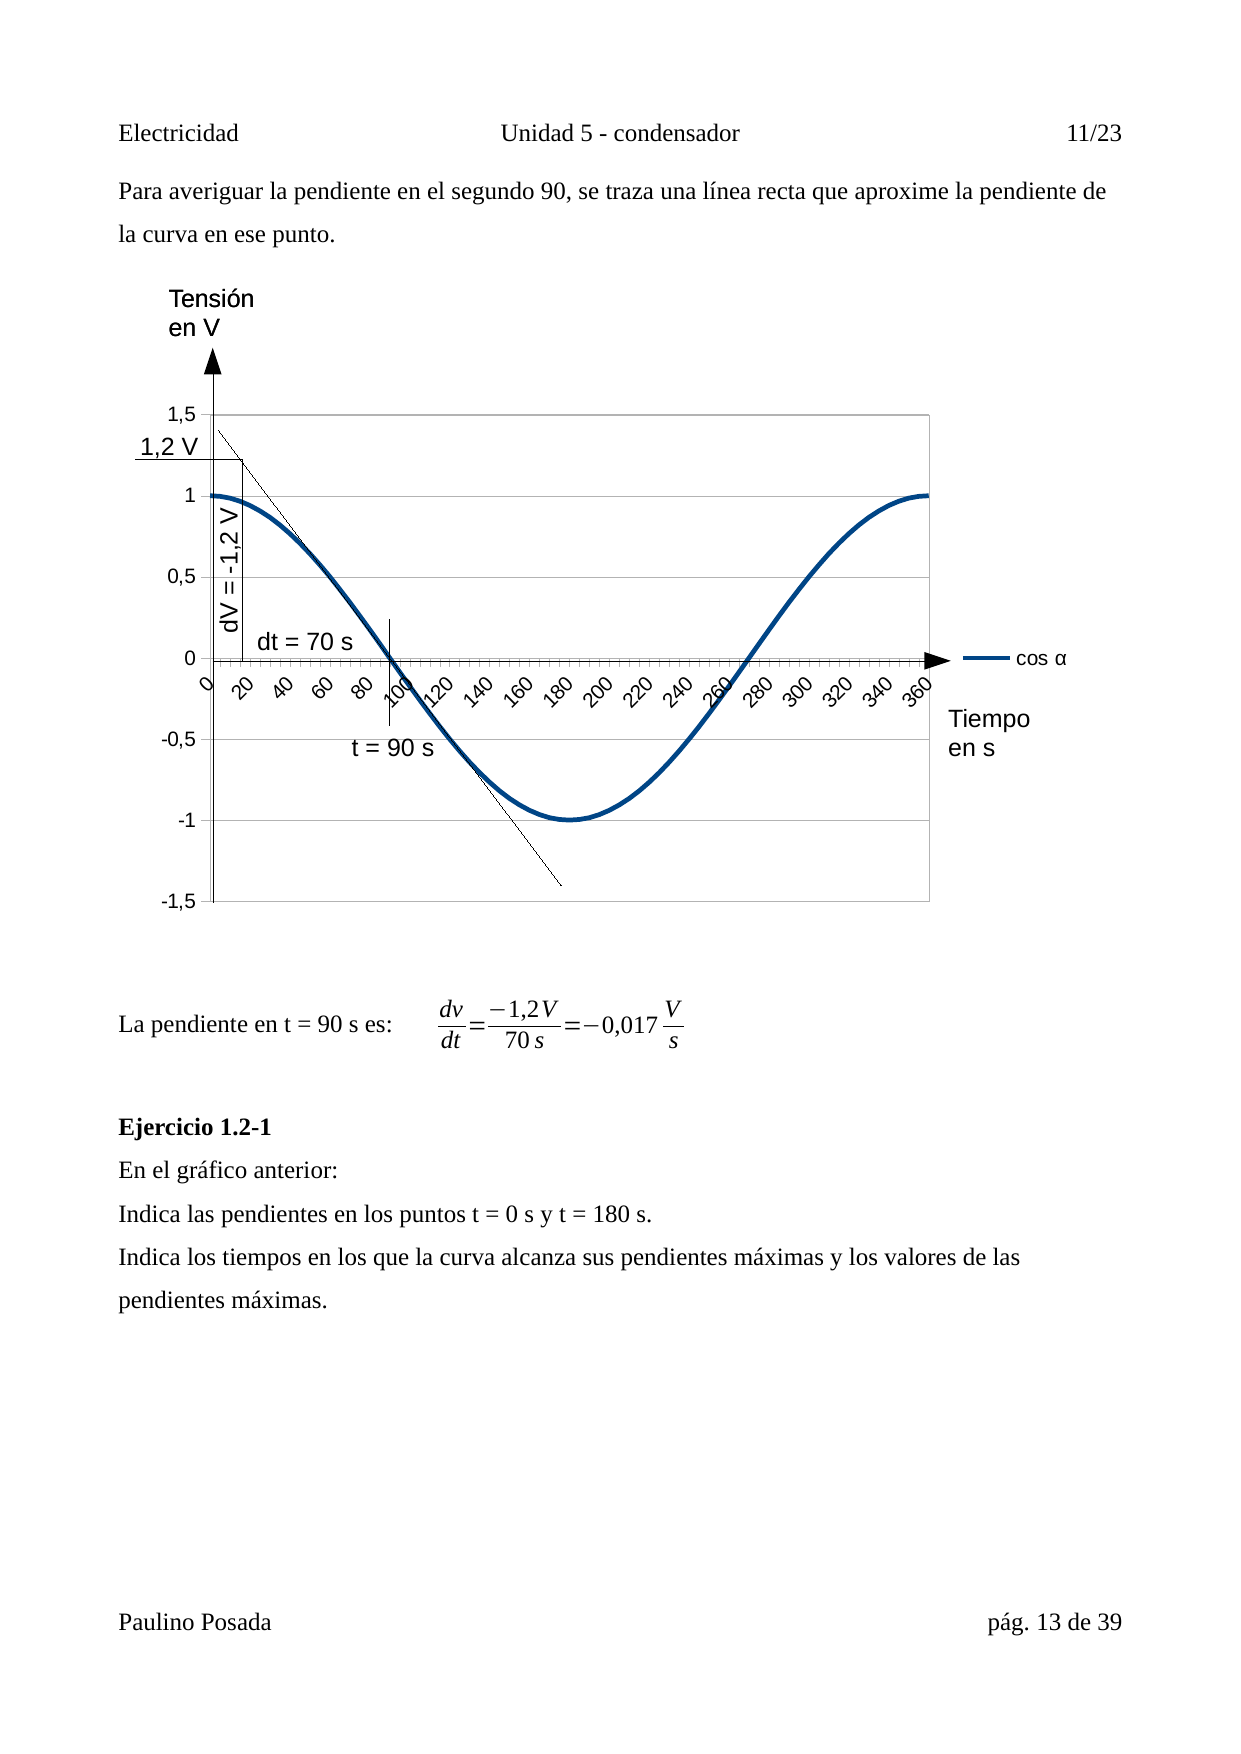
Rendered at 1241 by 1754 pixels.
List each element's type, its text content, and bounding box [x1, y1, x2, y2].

text Ejercicio 1.2-1 [118, 1112, 1122, 1141]
text Para averiguar la pendiente en el segundo 90, se traza una línea recta que aproxime la pendiente de la curva en ese punto. [118, 176, 1122, 248]
text La pendiente en t = 90 s es: [118, 996, 1122, 1055]
text Indica los tiempos en los que la curva alcanza sus pendientes máximas y los valores de las pendientes máximas. [118, 1242, 1122, 1314]
text Indica las pendientes en los puntos t = 0 s y t = 180 s. [118, 1199, 1122, 1227]
text En el gráfico anterior: [118, 1156, 1122, 1184]
